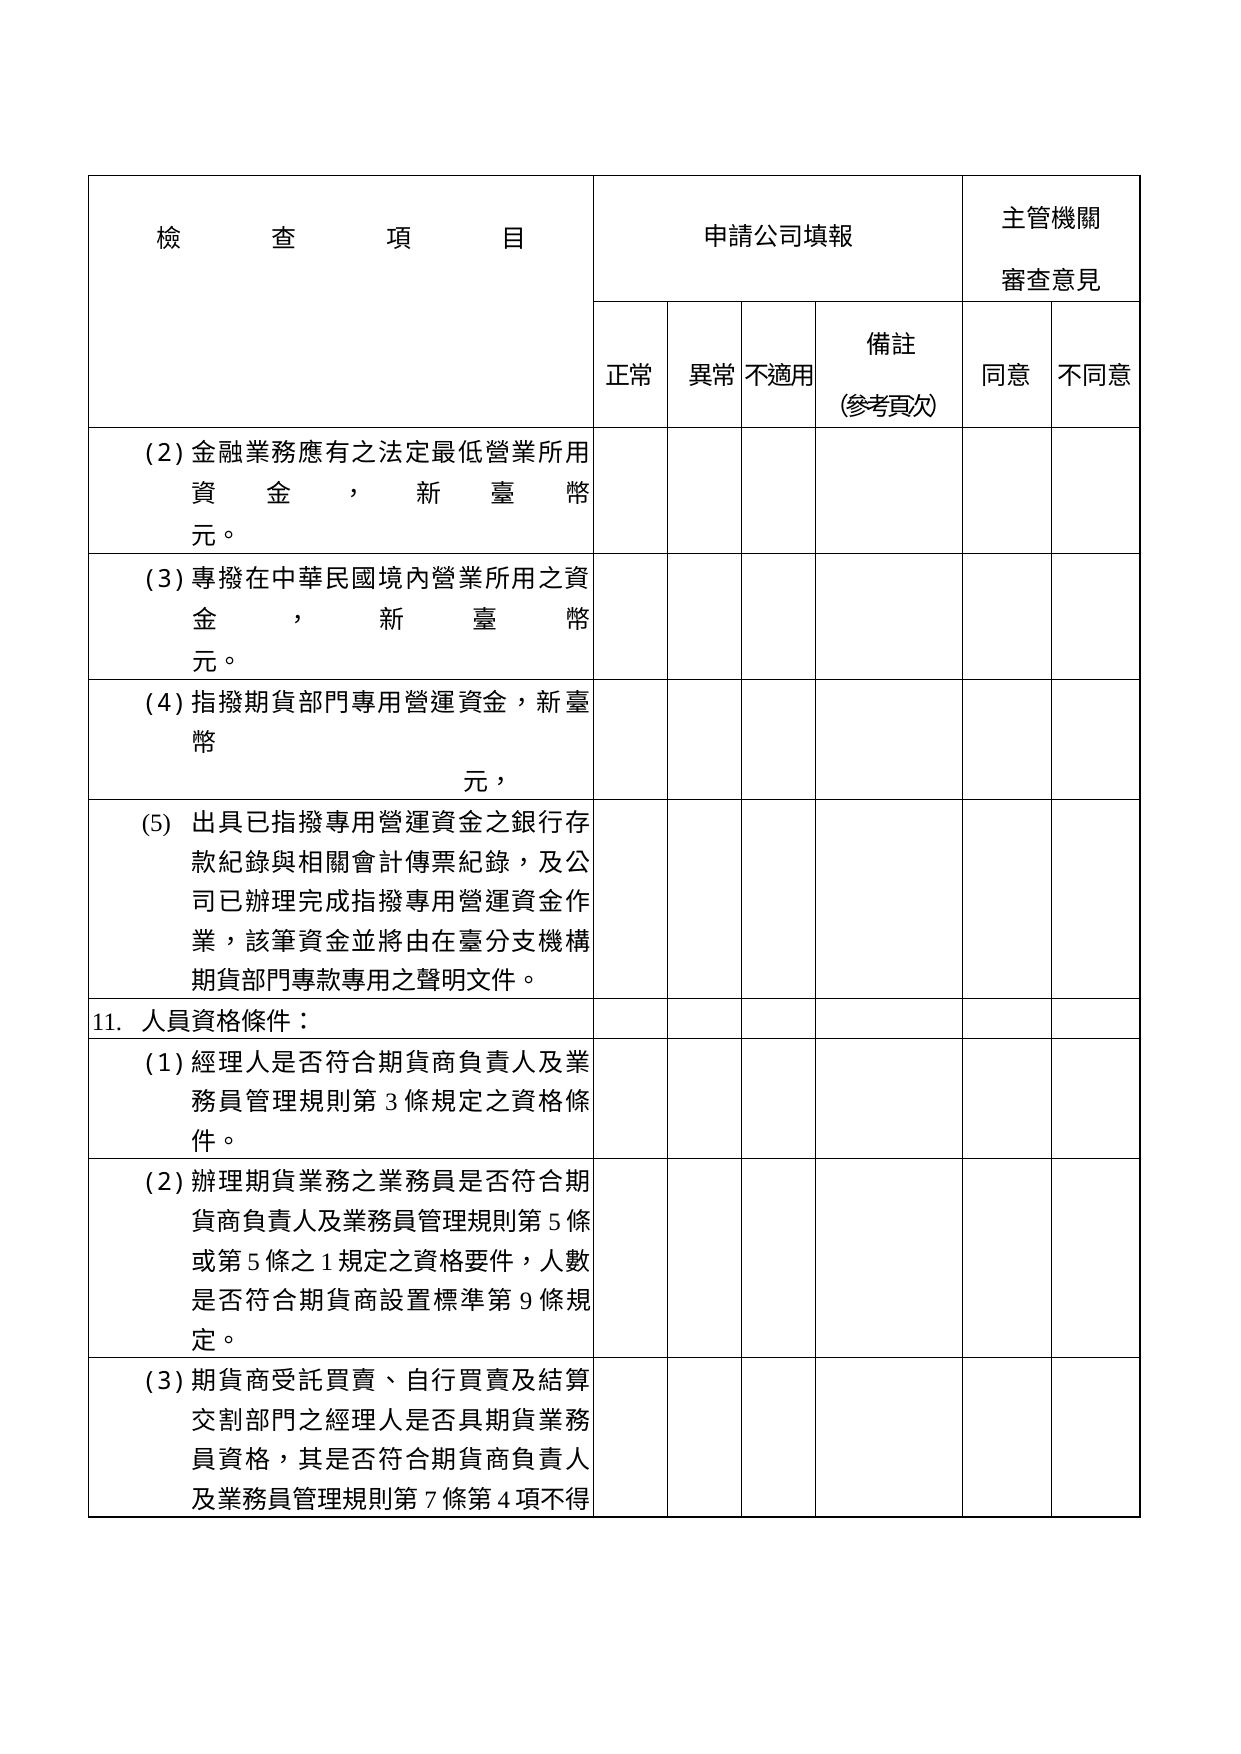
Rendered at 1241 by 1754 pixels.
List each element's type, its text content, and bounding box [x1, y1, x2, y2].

table_cell [1052, 1358, 1139, 1516]
table_cell [594, 800, 667, 998]
table_cell 金融業務應有之法定最低營業所用資金，新臺幣 元。 [89, 428, 593, 553]
table_cell [668, 680, 741, 799]
table_cell [668, 999, 741, 1038]
table_cell [963, 1358, 1051, 1516]
table_cell [594, 999, 667, 1038]
table_cell [594, 554, 667, 679]
table_cell [1052, 554, 1139, 679]
table_cell [742, 428, 815, 553]
table_cell 辦理期貨業務之業務員是否符合期貨商負責人及業務員管理規則第5條或第5條之1規定之資格要件，人數是否符合期貨商設置標準第9條規定。 [89, 1159, 593, 1357]
table_cell [963, 999, 1051, 1038]
table_cell [1052, 428, 1139, 553]
table_cell [742, 680, 815, 799]
table_cell [742, 800, 815, 998]
table_cell [742, 1039, 815, 1158]
table_cell [963, 1159, 1051, 1357]
table_cell 異常 [668, 302, 741, 427]
table_cell [963, 800, 1051, 998]
table_cell [668, 1159, 741, 1357]
table_cell [594, 1358, 667, 1516]
table_cell [963, 1039, 1051, 1158]
table_cell [816, 1159, 962, 1357]
table_cell [668, 428, 741, 553]
table_header 申請公司填報 [594, 176, 962, 301]
table_cell 人員資格條件： [89, 999, 593, 1038]
table_cell [668, 554, 741, 679]
table_cell [816, 800, 962, 998]
table_cell [816, 428, 962, 553]
table_cell [816, 999, 962, 1038]
table_cell 期貨商受託買賣、自行買賣及結算交割部門之經理人是否具期貨業務員資格，其是否符合期貨商負責人及業務員管理規則第7條第4項不得 [89, 1358, 593, 1516]
table_cell 專撥在中華民國境內營業所用之資金，新臺幣 元。 [89, 554, 593, 679]
table_cell [1052, 680, 1139, 799]
table_cell [668, 1358, 741, 1516]
table_cell 指撥期貨部門專用營運資金，新臺幣 元， [89, 680, 593, 799]
table_cell 經理人是否符合期貨商負責人及業務員管理規則第3條規定之資格條件。 [89, 1039, 593, 1158]
table_cell 不同意 [1052, 302, 1139, 427]
table_cell [594, 680, 667, 799]
table_cell [816, 554, 962, 679]
table_cell [742, 1159, 815, 1357]
table_cell [963, 554, 1051, 679]
table_cell [1052, 1159, 1139, 1357]
table_cell [1052, 800, 1139, 998]
table_cell [1052, 1039, 1139, 1158]
table_cell [668, 1039, 741, 1158]
table_cell [963, 680, 1051, 799]
table_cell 正常 [594, 302, 667, 427]
table_header 檢 查 項 目 [89, 176, 593, 427]
table_cell [742, 554, 815, 679]
table_cell [742, 999, 815, 1038]
table_cell [594, 1039, 667, 1158]
table_cell 不適用 [742, 302, 815, 427]
table_header 主管機關 審查意見 [963, 176, 1139, 301]
table_cell 同意 [963, 302, 1051, 427]
table_cell [1052, 999, 1139, 1038]
table_cell [742, 1358, 815, 1516]
table_cell [668, 800, 741, 998]
table_cell [816, 1358, 962, 1516]
table_cell 出具已指撥專用營運資金之銀行存款紀錄與相關會計傳票紀錄，及公司已辦理完成指撥專用營運資金作業，該筆資金並將由在臺分支機構期貨部門專款專用之聲明文件。 [89, 800, 593, 998]
table_cell [963, 428, 1051, 553]
table_cell 備註 （參考頁次） [816, 302, 962, 427]
table_cell [816, 680, 962, 799]
table_cell [594, 1159, 667, 1357]
table_cell [816, 1039, 962, 1158]
table_cell [594, 428, 667, 553]
